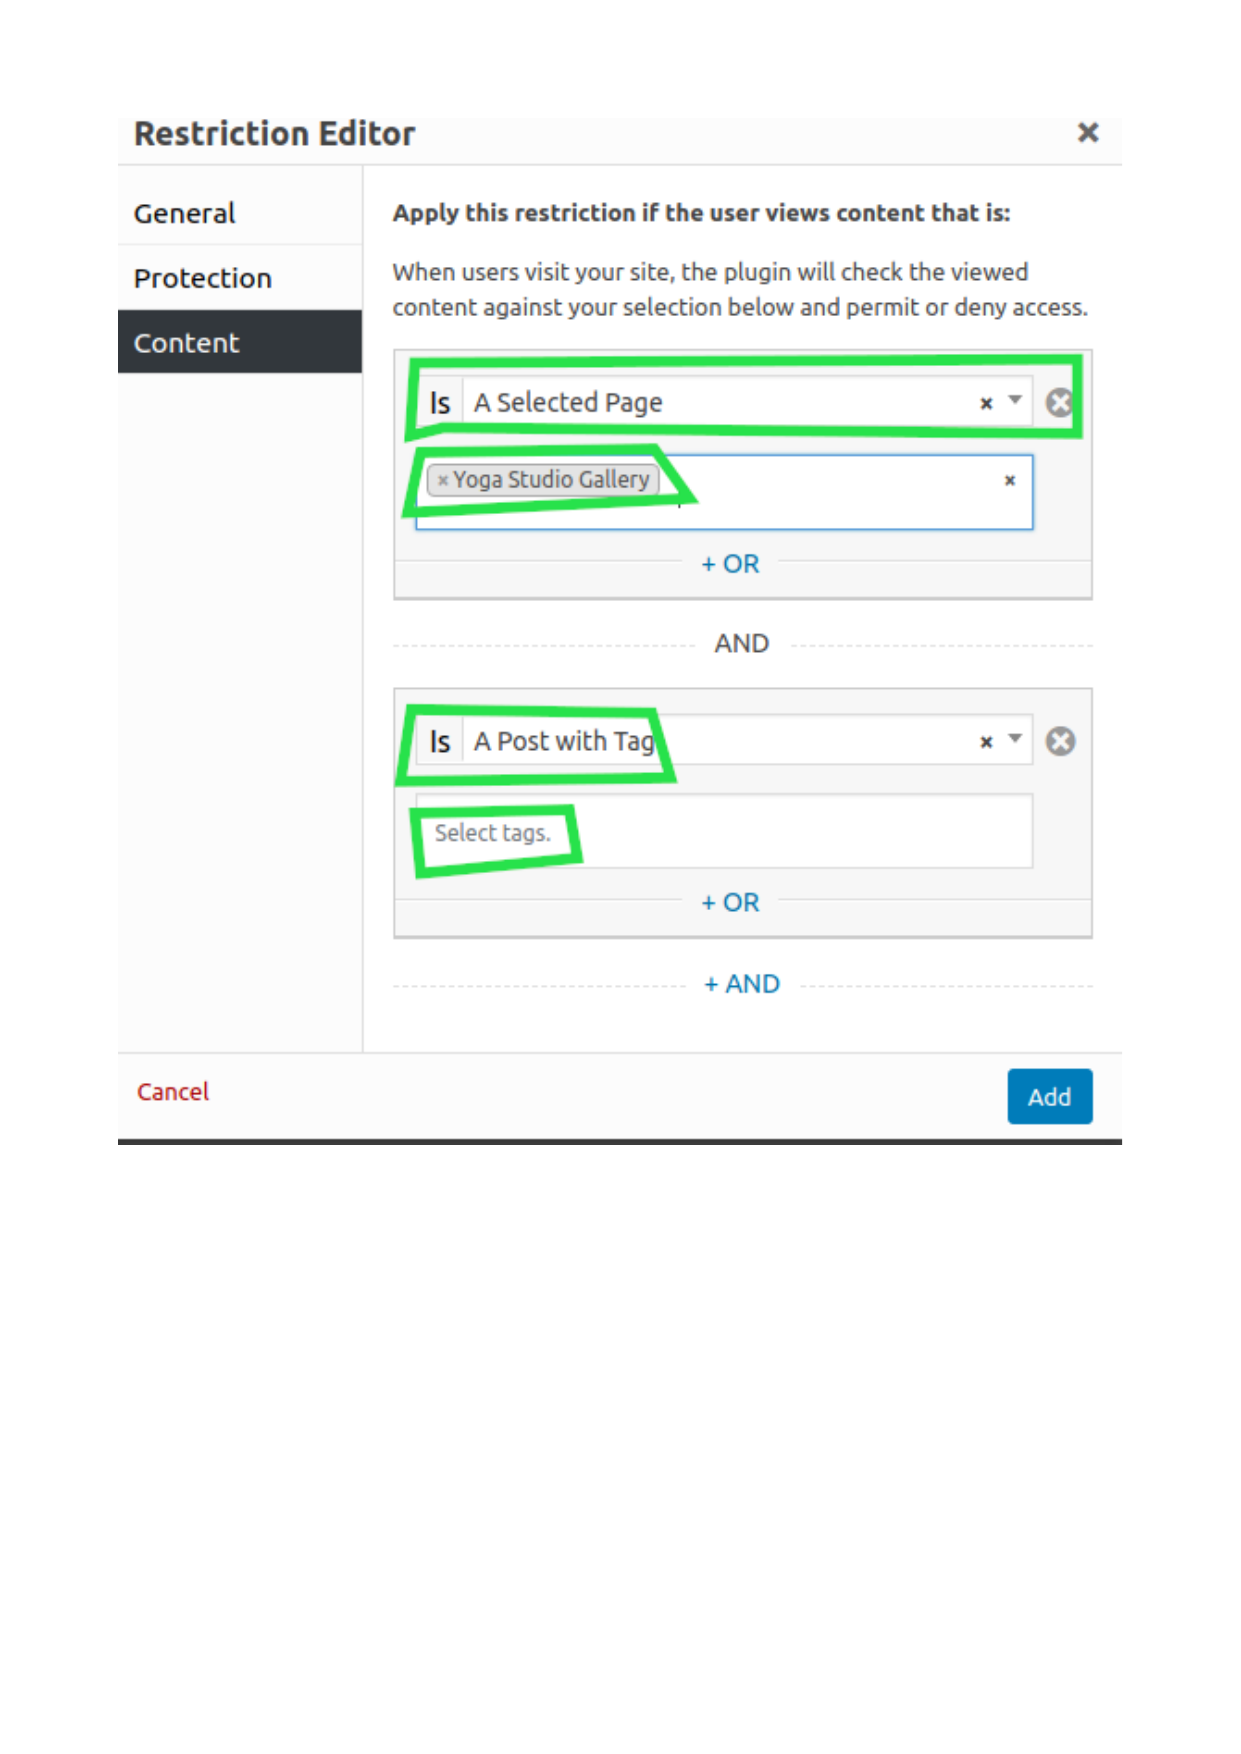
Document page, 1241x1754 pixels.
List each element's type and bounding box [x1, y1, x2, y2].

picture [118, 118, 1123, 1145]
